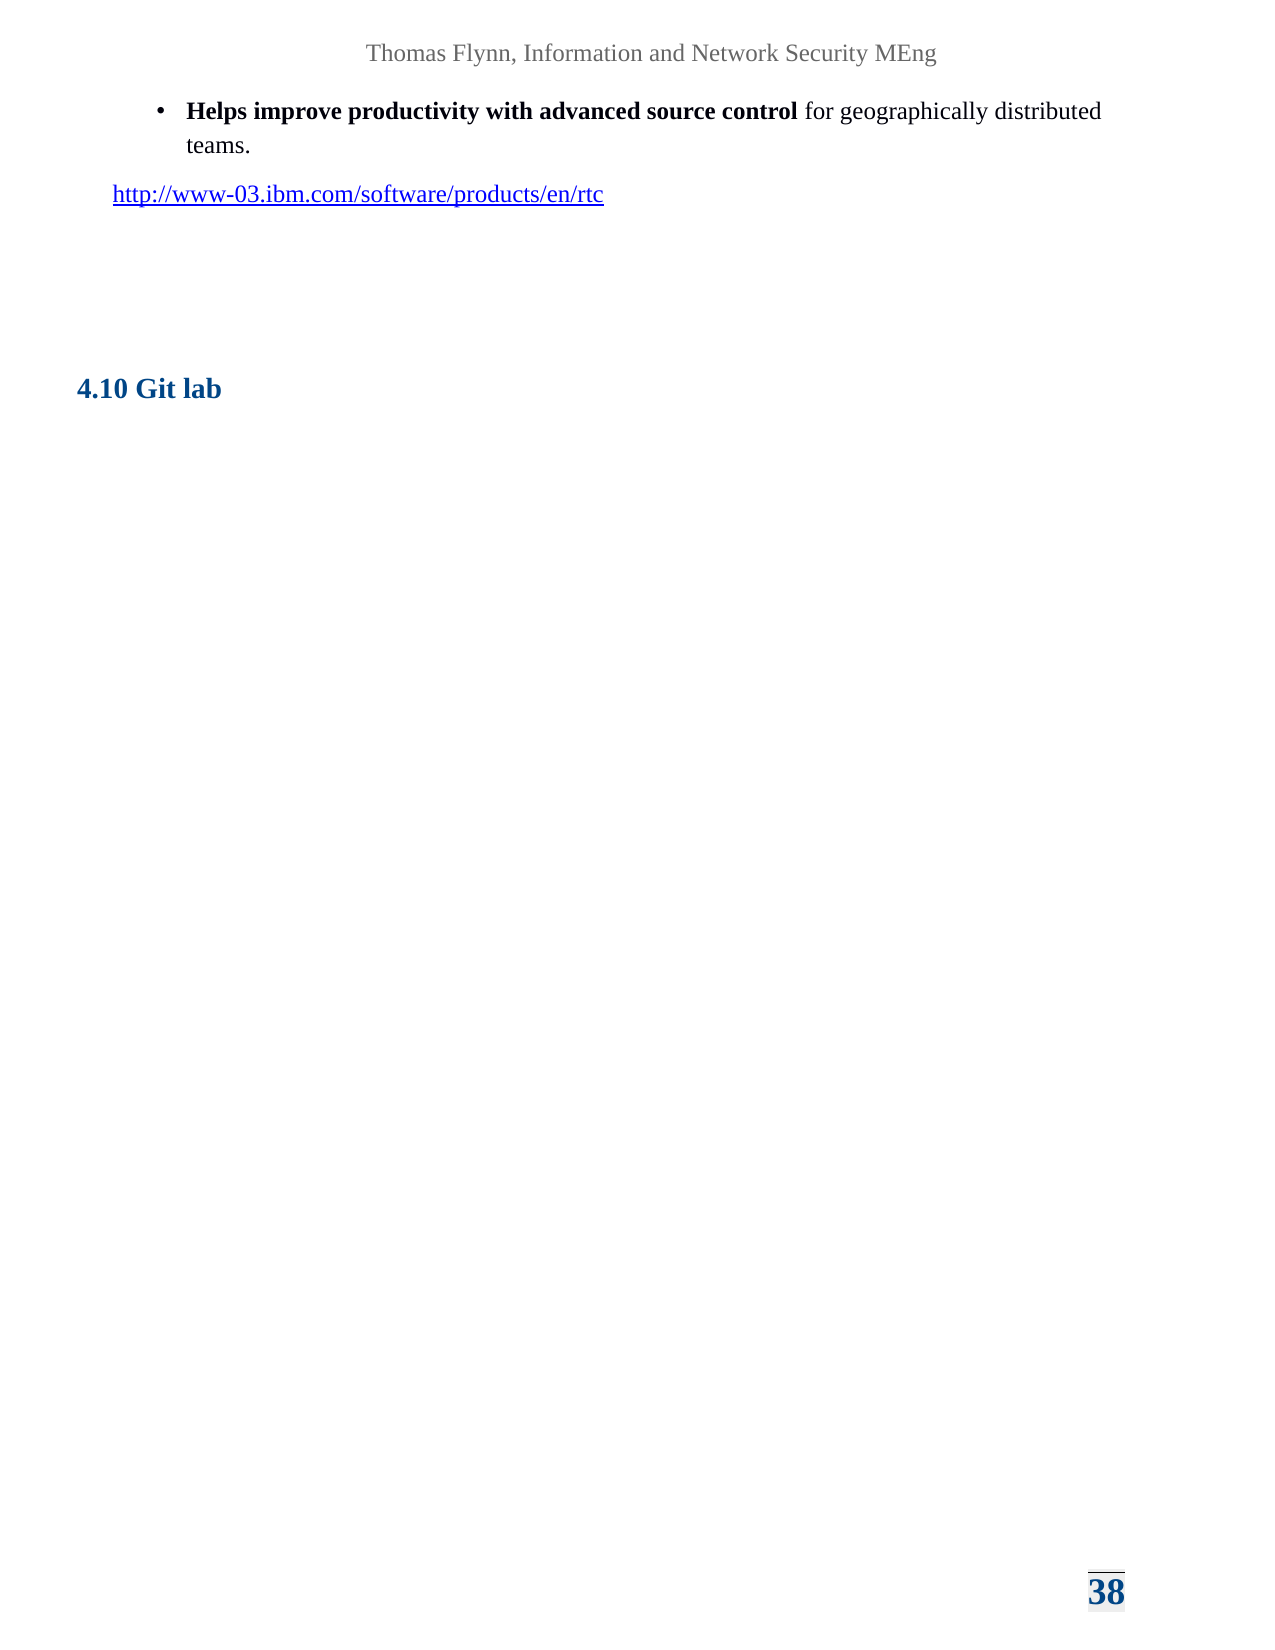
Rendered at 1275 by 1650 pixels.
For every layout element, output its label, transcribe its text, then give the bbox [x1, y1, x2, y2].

subtitle 4.10 Git lab [74, 371, 1125, 404]
text http://www-03.ibm.com/software/products/en/rtc [112, 179, 1125, 208]
list Helps improve productivity with advanced source control for geographically distributed teams. [156, 96, 1125, 159]
